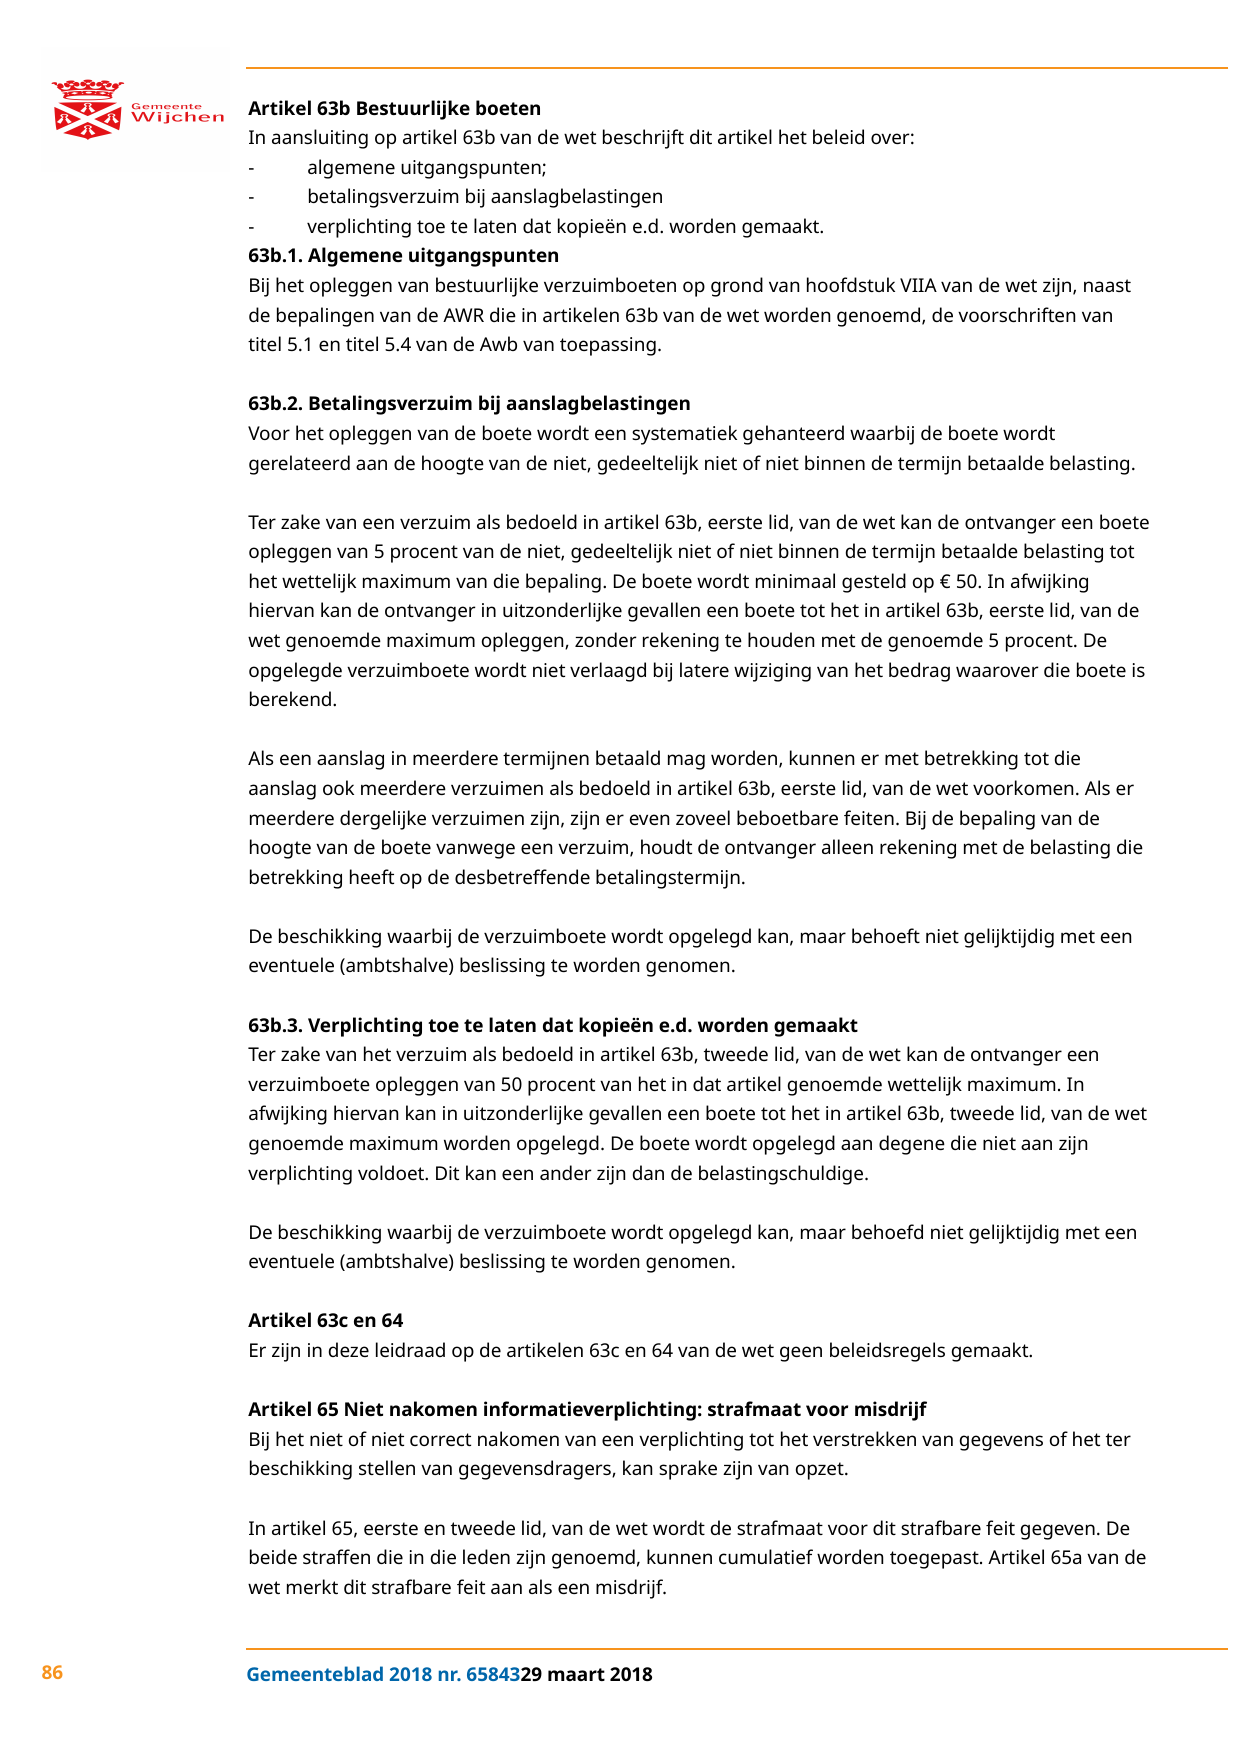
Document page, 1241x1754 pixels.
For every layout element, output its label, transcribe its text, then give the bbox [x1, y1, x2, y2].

text 63b.2. Betalingsverzuim bij aanslagbelastingen [248, 391, 1152, 416]
text Er zijn in deze leidraad op de artikelen 63c en 64 van de wet geen beleidsregels gemaakt. [248, 1337, 1152, 1363]
text Artikel 63b Bestuurlijke boeten [248, 95, 1152, 121]
text In aansluiting op artikel 63b van de wet beschrijft dit artikel het beleid over: [248, 124, 1152, 150]
text Ter zake van het verzuim als bedoeld in artikel 63b, tweede lid, van de wet kan de ontvanger een verzuimboete opleggen van 50 procent van het in dat artikel genoemde wettelijk maximum. In afwijking hiervan kan in uitzonderlijke gevallen een boete tot het in artikel 63b, tweede lid, van de wet genoemde maximum worden opgelegd. De boete wordt opgelegd aan degene die niet aan zijn verplichting voldoet. Dit kan een ander zijn dan de belastingschuldige. [248, 1041, 1152, 1186]
text Artikel 65 Niet nakomen informatieverplichting: strafmaat voor misdrijf [248, 1396, 1152, 1422]
list verplichting toe te laten dat kopieën e.d. worden gemaakt. [248, 213, 1152, 239]
text 63b.1. Algemene uitgangspunten [248, 243, 1152, 268]
text Bij het niet of niet correct nakomen van een verplichting tot het verstrekken van gegevens of het ter beschikking stellen van gegevensdragers, kan sprake zijn van opzet. [248, 1426, 1152, 1481]
text Artikel 63c en 64 [248, 1308, 1152, 1333]
text 63b.3. Verplichting toe te laten dat kopieën e.d. worden gemaakt [248, 1012, 1152, 1038]
list algemene uitgangspunten; [248, 154, 1152, 180]
list betalingsverzuim bij aanslagbelastingen [248, 183, 1152, 209]
text Bij het opleggen van bestuurlijke verzuimboeten op grond van hoofdstuk VIIA van de wet zijn, naast de bepalingen van de AWR die in artikelen 63b van de wet worden genoemd, de voorschriften van titel 5.1 en titel 5.4 van de Awb van toepassing. [248, 272, 1152, 357]
text Als een aanslag in meerdere termijnen betaald mag worden, kunnen er met betrekking tot die aanslag ook meerdere verzuimen als bedoeld in artikel 63b, eerste lid, van de wet voorkomen. Als er meerdere dergelijke verzuimen zijn, zijn er even zoveel beboetbare feiten. Bij de bepaling van de hoogte van de boete vanwege een verzuim, houdt de ontvanger alleen rekening met de belasting die betrekking heeft op de desbetreffende betalingstermijn. [248, 746, 1152, 890]
text In artikel 65, eerste en tweede lid, van de wet wordt de strafmaat voor dit strafbare feit gegeven. De beide straffen die in die leden zijn genoemd, kunnen cumulatief worden toegepast. Artikel 65a van de wet merkt dit strafbare feit aan als een misdrijf. [248, 1515, 1152, 1600]
text De beschikking waarbij de verzuimboete wordt opgelegd kan, maar behoefd niet gelijktijdig met een eventuele (ambtshalve) beslissing te worden genomen. [248, 1219, 1152, 1274]
text Voor het opleggen van de boete wordt een systematiek gehanteerd waarbij de boete wordt gerelateerd aan de hoogte van de niet, gedeeltelijk niet of niet binnen de termijn betaalde belasting. [248, 420, 1152, 476]
text Ter zake van een verzuim als bedoeld in artikel 63b, eerste lid, van de wet kan de ontvanger een boete opleggen van 5 procent van de niet, gedeeltelijk niet of niet binnen de termijn betaalde belasting tot het wettelijk maximum van die bepaling. De boete wordt minimaal gesteld op € 50. In afwijking hiervan kan de ontvanger in uitzonderlijke gevallen een boete tot het in artikel 63b, eerste lid, van de wet genoemde maximum opleggen, zonder rekening te houden met de genoemde 5 procent. De opgelegde verzuimboete wordt niet verlaagd bij latere wijziging van het bedrag waarover die boete is berekend. [248, 509, 1152, 712]
picture [41, 47, 231, 172]
text De beschikking waarbij de verzuimboete wordt opgelegd kan, maar behoeft niet gelijktijdig met een eventuele (ambtshalve) beslissing te worden genomen. [248, 923, 1152, 978]
